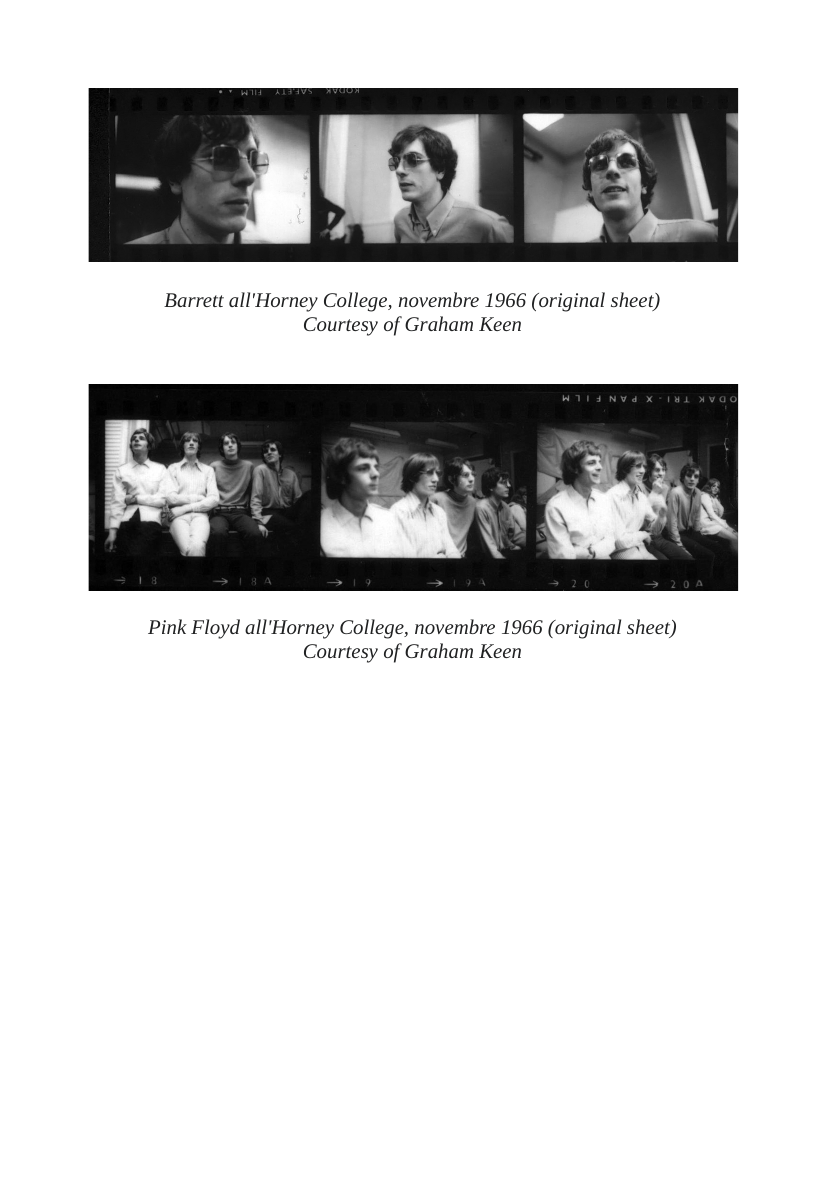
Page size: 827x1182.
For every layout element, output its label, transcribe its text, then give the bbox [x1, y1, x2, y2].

text Courtesy of Graham Keen [88, 639, 738, 663]
text Pink Floyd all'Horney College, novembre 1966 (original sheet) [88, 615, 738, 639]
text Barrett all'Horney College, novembre 1966 (original sheet) [88, 288, 738, 312]
picture [88, 384, 739, 591]
text Courtesy of Graham Keen [88, 312, 738, 336]
picture [88, 88, 739, 262]
